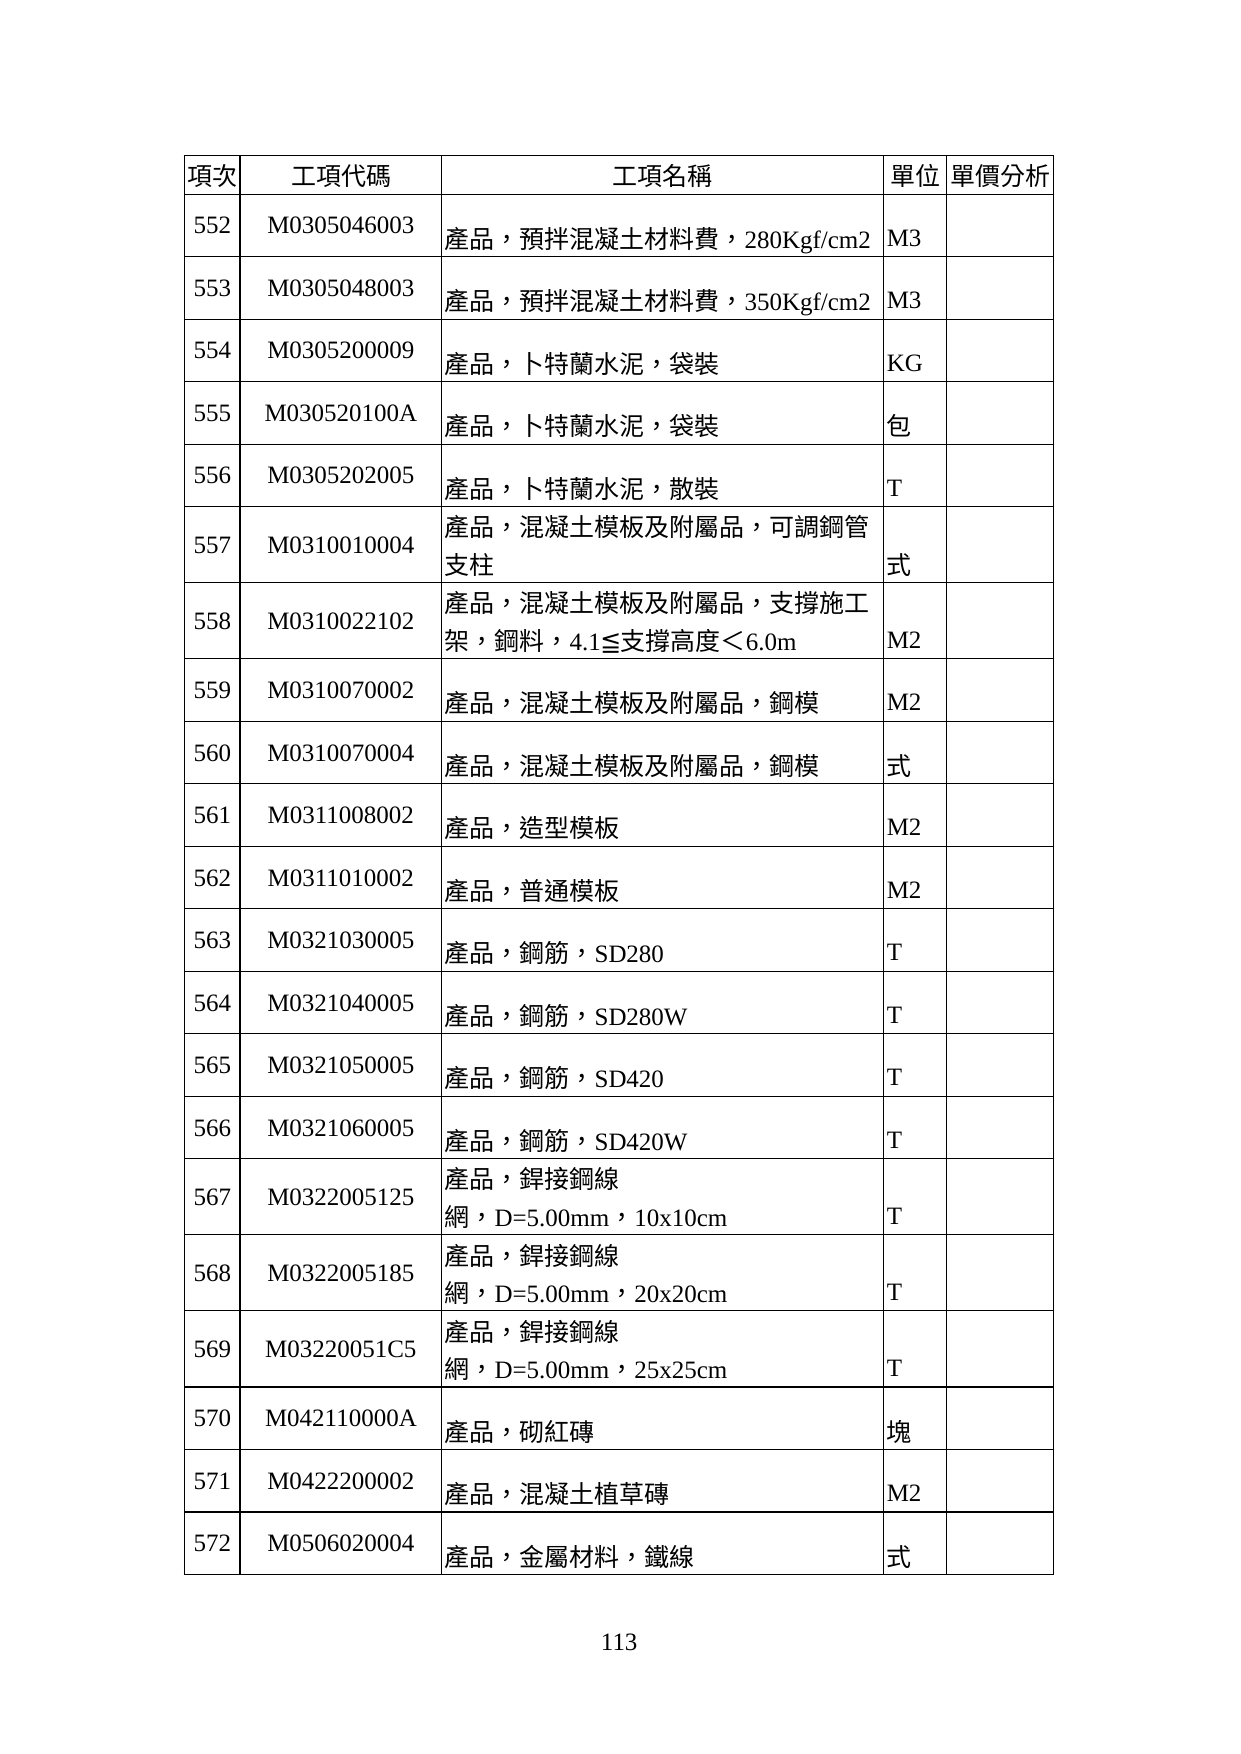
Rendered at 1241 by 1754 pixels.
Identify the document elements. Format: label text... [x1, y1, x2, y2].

table_cell 552 [185, 195, 239, 256]
table_cell 561 [185, 784, 239, 846]
table_cell [947, 1097, 1053, 1158]
table_cell 563 [185, 909, 239, 971]
table_cell KG [884, 320, 946, 381]
table_cell 570 [185, 1388, 239, 1449]
table_cell 產品，混凝土植草磚 [442, 1450, 883, 1511]
table_cell M2 [884, 1450, 946, 1511]
table_cell 569 [185, 1311, 239, 1386]
table_cell M0321030005 [241, 909, 441, 971]
table_cell 556 [185, 445, 239, 506]
table_cell 559 [185, 659, 239, 721]
table_cell [947, 784, 1053, 846]
table_header 工項名稱 [442, 156, 883, 194]
table_cell 565 [185, 1034, 239, 1096]
table_cell M3 [884, 257, 946, 319]
table_cell [947, 195, 1053, 256]
table_cell 558 [185, 583, 239, 658]
table_cell 產品，混凝土模板及附屬品，可調鋼管支柱 [442, 507, 883, 582]
table_cell M0310070004 [241, 722, 441, 783]
table_cell M2 [884, 659, 946, 721]
table_cell 產品，卜特蘭水泥，散裝 [442, 445, 883, 506]
table_cell T [884, 1034, 946, 1096]
table_cell [947, 1450, 1053, 1511]
table_cell M0321060005 [241, 1097, 441, 1158]
table_cell 產品，鋼筋，SD420W [442, 1097, 883, 1158]
table_cell [947, 1311, 1053, 1386]
table_cell M3 [884, 195, 946, 256]
table_cell M0506020004 [241, 1513, 441, 1574]
table_cell 產品，銲接鋼線網，D=5.00mm，25x25cm [442, 1311, 883, 1386]
table_cell 式 [884, 507, 946, 582]
table_header 單價分析 [947, 156, 1053, 194]
table_cell 571 [185, 1450, 239, 1511]
table_cell 產品，砌紅磚 [442, 1388, 883, 1449]
table_cell 式 [884, 1513, 946, 1574]
table_header 項次 [185, 156, 239, 194]
table_cell M0305046003 [241, 195, 441, 256]
table_cell 包 [884, 382, 946, 444]
table_cell [947, 382, 1053, 444]
table_cell T [884, 1097, 946, 1158]
table_cell 572 [185, 1513, 239, 1574]
table_cell [947, 507, 1053, 582]
table_cell 產品，卜特蘭水泥，袋裝 [442, 320, 883, 381]
table_cell [947, 1034, 1053, 1096]
table_cell [947, 583, 1053, 658]
table_cell M03220051C5 [241, 1311, 441, 1386]
table_cell M0305202005 [241, 445, 441, 506]
table_cell 產品，預拌混凝土材料費，350Kgf/cm2 [442, 257, 883, 319]
table_cell M0311008002 [241, 784, 441, 846]
table_cell M0321050005 [241, 1034, 441, 1096]
table_cell T [884, 1235, 946, 1310]
table_cell M2 [884, 784, 946, 846]
table_cell M0305048003 [241, 257, 441, 319]
table_cell 553 [185, 257, 239, 319]
table_cell 產品，金屬材料，鐵線 [442, 1513, 883, 1574]
table_cell [947, 1159, 1053, 1234]
table_cell 566 [185, 1097, 239, 1158]
table_cell 564 [185, 972, 239, 1033]
table_cell 產品，卜特蘭水泥，袋裝 [442, 382, 883, 444]
table_cell 554 [185, 320, 239, 381]
table_cell 產品，預拌混凝土材料費，280Kgf/cm2 [442, 195, 883, 256]
table_cell M0310022102 [241, 583, 441, 658]
table_cell [947, 1388, 1053, 1449]
table_cell [947, 909, 1053, 971]
table_cell M030520100A [241, 382, 441, 444]
table_cell 567 [185, 1159, 239, 1234]
table_cell M0322005185 [241, 1235, 441, 1310]
table_cell 562 [185, 847, 239, 908]
table_cell [947, 1513, 1053, 1574]
table_cell 產品，造型模板 [442, 784, 883, 846]
table_cell [947, 1235, 1053, 1310]
table_cell 568 [185, 1235, 239, 1310]
table_cell 產品，銲接鋼線網，D=5.00mm，10x10cm [442, 1159, 883, 1234]
table_cell M2 [884, 847, 946, 908]
table_cell M0321040005 [241, 972, 441, 1033]
table_cell 產品，混凝土模板及附屬品，支撐施工架，鋼料，4.1≦支撐高度＜6.0m [442, 583, 883, 658]
table_cell [947, 257, 1053, 319]
table_cell 557 [185, 507, 239, 582]
table_cell T [884, 909, 946, 971]
table_cell 產品，銲接鋼線網，D=5.00mm，20x20cm [442, 1235, 883, 1310]
table_cell [947, 659, 1053, 721]
table_cell M0422200002 [241, 1450, 441, 1511]
table_cell T [884, 1159, 946, 1234]
table_cell M0305200009 [241, 320, 441, 381]
table_cell 塊 [884, 1388, 946, 1449]
table_cell M2 [884, 583, 946, 658]
table_header 工項代碼 [241, 156, 441, 194]
table_cell M0310010004 [241, 507, 441, 582]
table_cell [947, 445, 1053, 506]
table_cell 產品，鋼筋，SD420 [442, 1034, 883, 1096]
table_cell [947, 972, 1053, 1033]
table_cell 產品，混凝土模板及附屬品，鋼模 [442, 722, 883, 783]
table_header 單位 [884, 156, 946, 194]
table_cell T [884, 972, 946, 1033]
table_cell M042110000A [241, 1388, 441, 1449]
table_cell 產品，混凝土模板及附屬品，鋼模 [442, 659, 883, 721]
table_cell 產品，鋼筋，SD280W [442, 972, 883, 1033]
table_cell M0310070002 [241, 659, 441, 721]
table_cell 560 [185, 722, 239, 783]
table_cell [947, 722, 1053, 783]
table_cell T [884, 445, 946, 506]
table_cell 產品，普通模板 [442, 847, 883, 908]
table_cell 產品，鋼筋，SD280 [442, 909, 883, 971]
table_cell M0311010002 [241, 847, 441, 908]
table_cell 555 [185, 382, 239, 444]
table_cell M0322005125 [241, 1159, 441, 1234]
table_cell [947, 847, 1053, 908]
table_cell T [884, 1311, 946, 1386]
table_cell [947, 320, 1053, 381]
table_cell 式 [884, 722, 946, 783]
